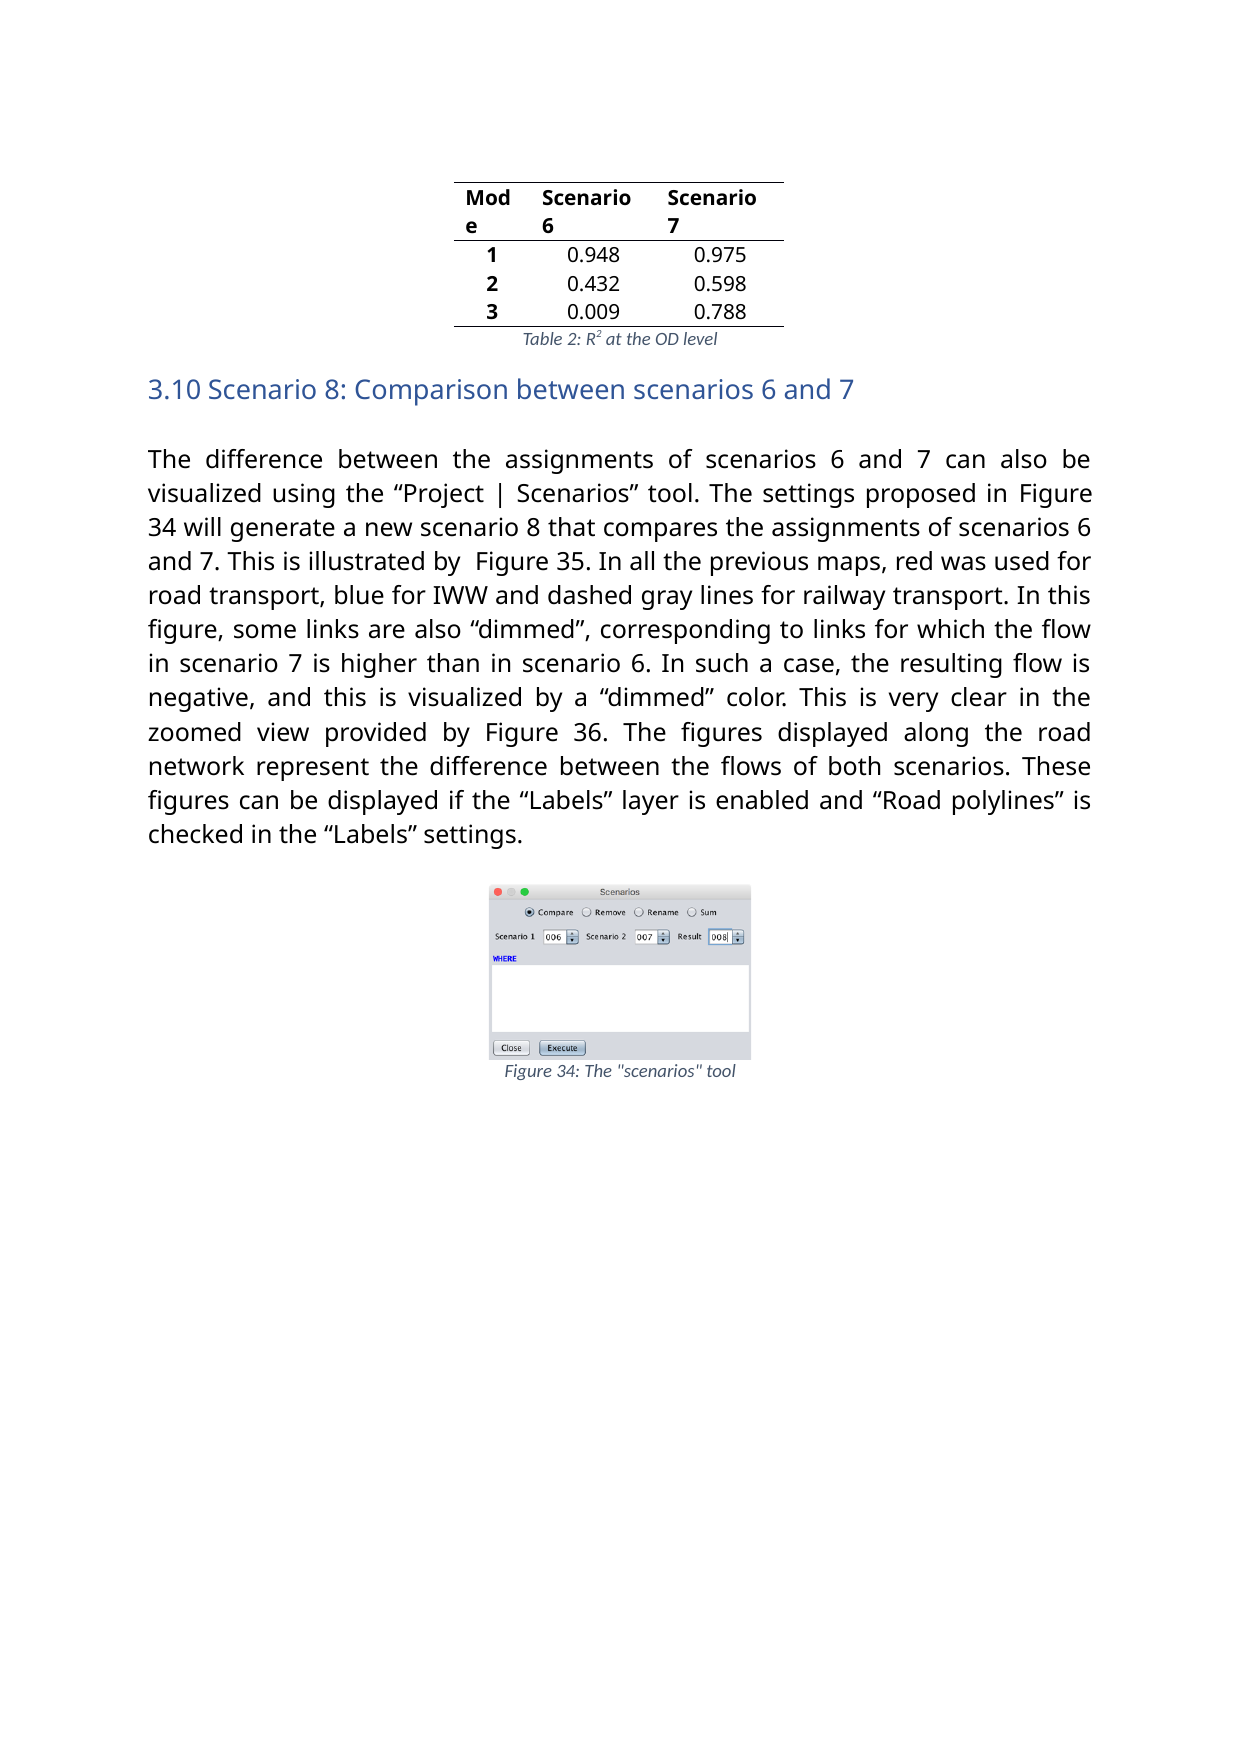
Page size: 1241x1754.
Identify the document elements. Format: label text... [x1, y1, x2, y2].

text Table 2: R2 at the OD level [148, 327, 1093, 350]
table_cell 3 [454, 298, 531, 326]
table_cell 0.788 [656, 298, 784, 326]
table_cell 0.432 [531, 269, 656, 297]
table_header Scenario 6 [531, 183, 656, 239]
table_cell 2 [454, 269, 531, 297]
table_cell 0.598 [656, 269, 784, 297]
table_header Scenario 7 [656, 183, 784, 239]
text The difference between the assignments of scenarios 6 and 7 can also be visualized using the “Project | Scenarios” tool. The settings proposed in Figure 34 will generate a new scenario 8 that compares the assignments of scenarios 6 and 7. This is illustrated by Figure 35. In all the previous maps, red was used for road transport, blue for IWW and dashed gray lines for railway transport. In this figure, some links are also “dimmed”, corresponding to links for which the flow in scenario 7 is higher than in scenario 6. In such a case, the resulting flow is negative, and this is visualized by a “dimmed” color. This is very clear in the zoomed view provided by Figure 36. The figures displayed along the road network represent the difference between the flows of both scenarios. These figures can be displayed if the “Labels” layer is enabled and “Road polylines” is checked in the “Labels” settings. [148, 442, 1093, 850]
table_cell 0.009 [531, 298, 656, 326]
subtitle Scenario 8: Comparison between scenarios 6 and 7 [148, 371, 1093, 408]
picture [488, 884, 752, 1060]
table_cell 0.948 [531, 241, 656, 269]
text Figure 34: The "scenarios" tool [148, 1059, 1093, 1082]
table_header Mode [454, 183, 531, 239]
table_cell 1 [454, 241, 531, 269]
table_cell 0.975 [656, 241, 784, 269]
